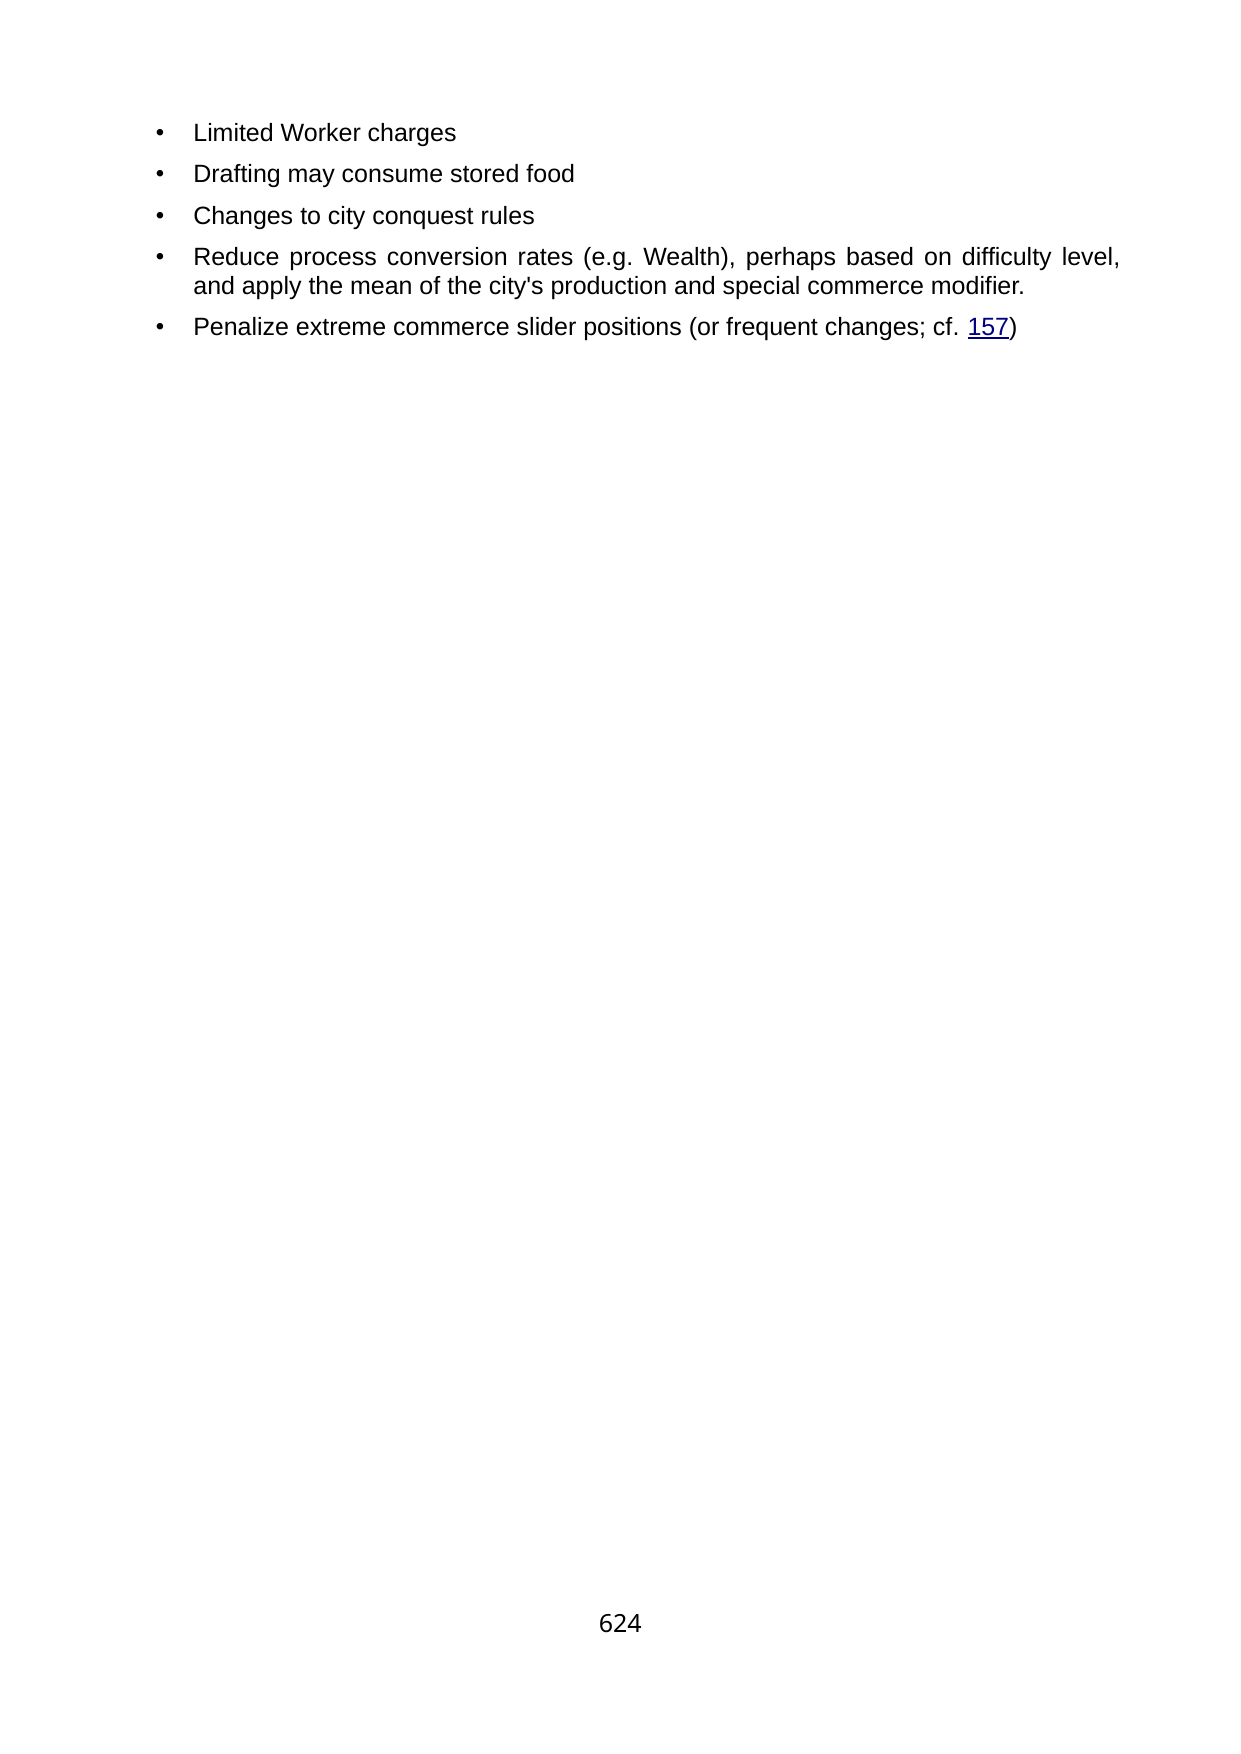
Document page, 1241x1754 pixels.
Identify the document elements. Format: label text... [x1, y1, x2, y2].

list Changes to city conquest rules [156, 201, 1122, 230]
list Penalize extreme commerce slider positions (or frequent changes; cf. 157) [156, 312, 1122, 341]
list Reduce process conversion rates (e.g. Wealth), perhaps based on difficulty level, and apply the mean of the city's production and special commerce modifier. [156, 242, 1122, 300]
list Limited Worker charges [156, 118, 1122, 147]
list Drafting may consume stored food [156, 159, 1122, 188]
